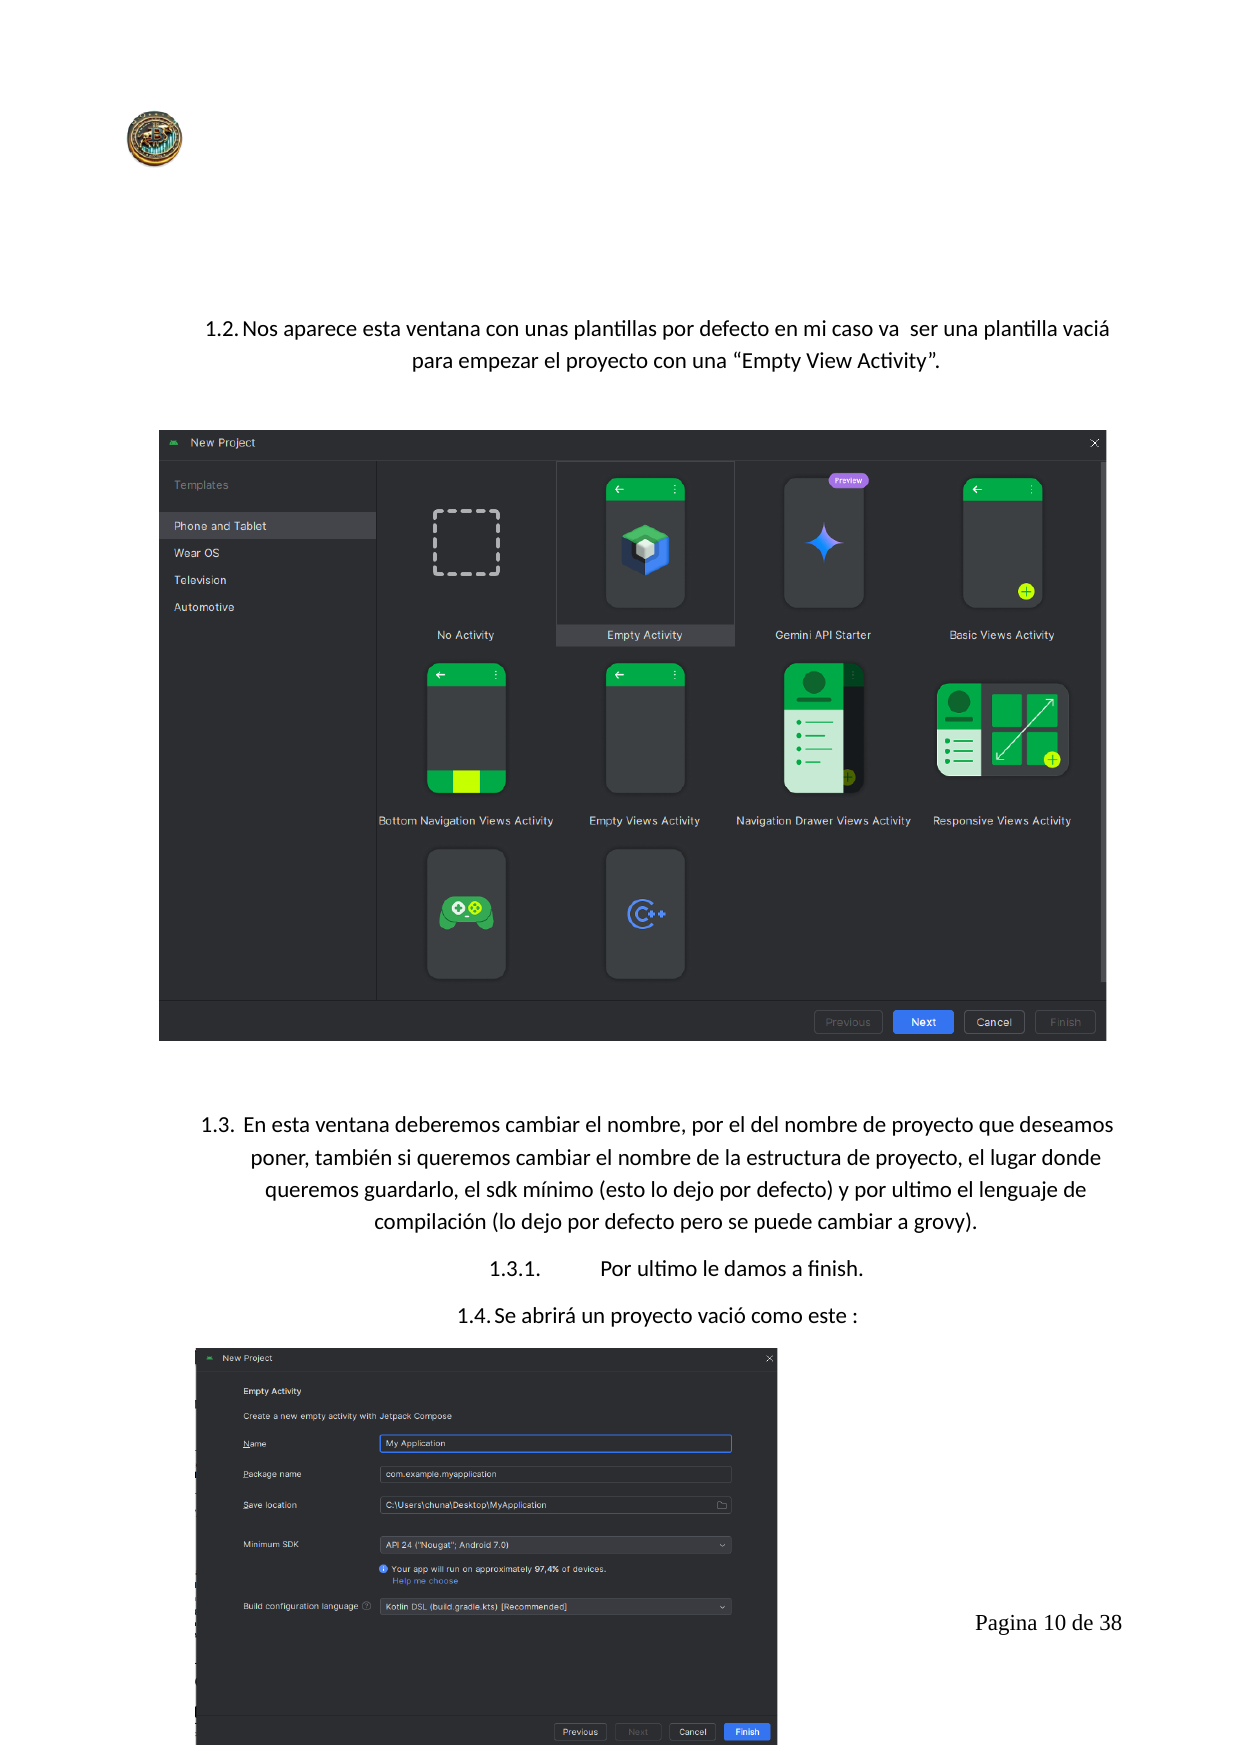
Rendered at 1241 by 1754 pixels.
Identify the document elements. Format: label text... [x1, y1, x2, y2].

list Por ultimo le damos a finish. [231, 1254, 1122, 1282]
picture [124, 108, 184, 168]
list Se abrirá un proyecto vació como este : [193, 1301, 1122, 1329]
list En esta ventana deberemos cambiar el nombre, por el del nombre de proyecto que deseamos poner, también si queremos cambiar el nombre de la estructura de proyecto, el lugar donde queremos guardarlo, el sdk mínimo (esto lo dejo por defecto) y por ultimo el lenguaje de compilación (lo dejo por defecto pero se puede cambiar a grovy). [193, 1111, 1122, 1235]
picture [159, 430, 1107, 1041]
list Nos aparece esta ventana con unas plantillas por defecto en mi caso va ser una plantilla vaciá para empezar el proyecto con una “Empty View Activity”. [193, 314, 1122, 374]
picture [195, 1348, 778, 1745]
